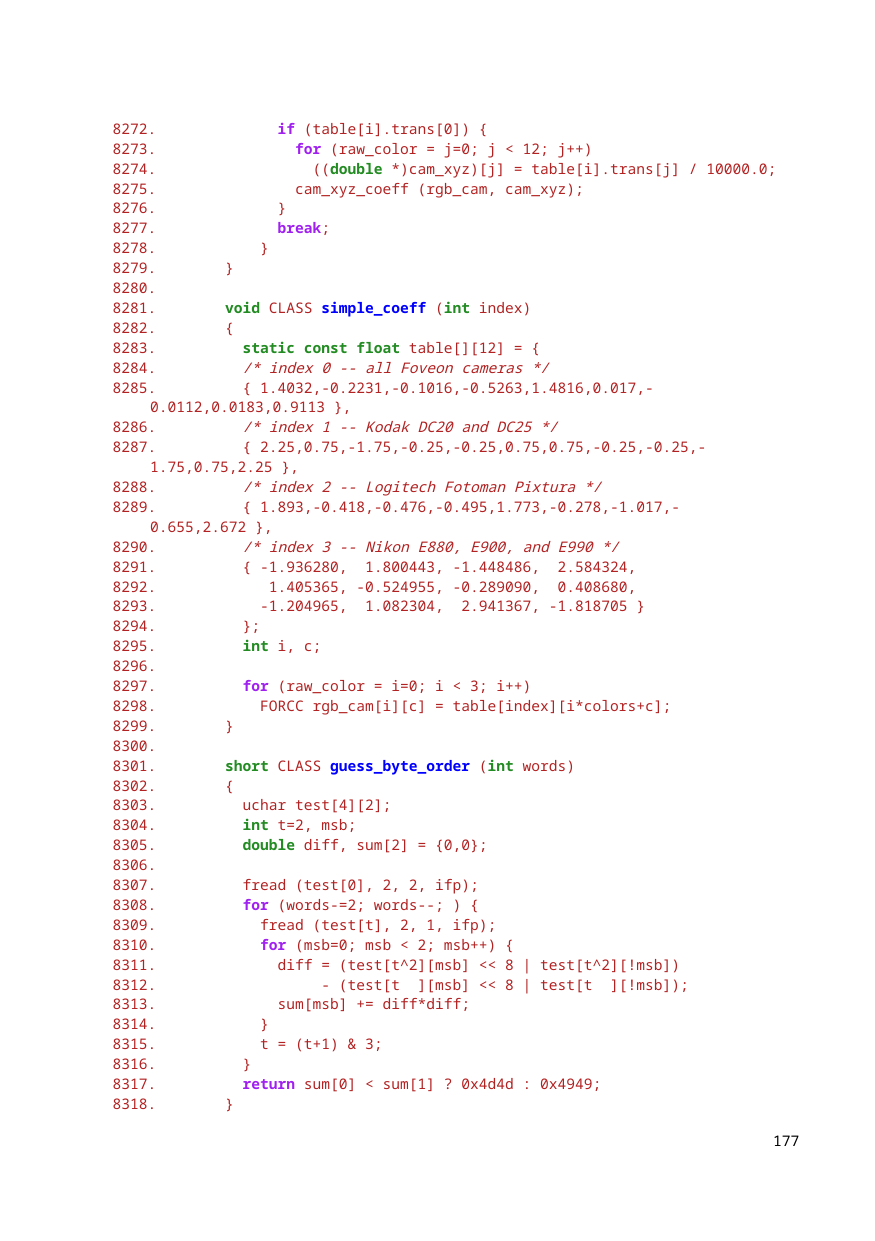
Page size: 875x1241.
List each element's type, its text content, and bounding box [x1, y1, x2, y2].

list } [112, 1094, 799, 1113]
list fread (test[0], 2, 2, ifp); [112, 875, 799, 895]
list sum[msb] += diff*diff; [112, 994, 799, 1014]
list { [112, 775, 799, 795]
list /* index 2 -- Logitech Fotoman Pixtura */ [112, 477, 799, 497]
list void CLASS simple_coeff (int index) [112, 298, 799, 318]
list double diff, sum[2] = {0,0}; [112, 835, 799, 855]
list /* index 3 -- Nikon E880, E900, and E990 */ [112, 537, 799, 556]
list } [112, 238, 799, 258]
list } [112, 1014, 799, 1034]
list diff = (test[t^2][msb] << 8 | test[t^2][!msb]) [112, 954, 799, 974]
list for (msb=0; msb < 2; msb++) { [112, 934, 799, 954]
list - (test[t ][msb] << 8 | test[t ][!msb]); [112, 974, 799, 994]
list /* index 0 -- all Foveon cameras */ [112, 357, 799, 377]
list cam_xyz_coeff (rgb_cam, cam_xyz); [112, 178, 799, 198]
list for (raw_color = j=0; j < 12; j++) [112, 139, 799, 158]
list } [112, 198, 799, 218]
list } [112, 716, 799, 736]
list short CLASS guess_byte_order (int words) [112, 755, 799, 775]
list } [112, 258, 799, 278]
list return sum[0] < sum[1] ? 0x4d4d : 0x4949; [112, 1074, 799, 1094]
list FORCC rgb_cam[i][c] = table[index][i*colors+c]; [112, 696, 799, 716]
list if (table[i].trans[0]) { [112, 119, 799, 139]
list ((double *)cam_xyz)[j] = table[i].trans[j] / 10000.0; [112, 158, 799, 178]
list { 2.25,0.75,-1.75,-0.25,-0.25,0.75,0.75,-0.25,-0.25,-1.75,0.75,2.25 }, [112, 437, 799, 477]
list { 1.893,-0.418,-0.476,-0.495,1.773,-0.278,-1.017,-0.655,2.672 }, [112, 497, 799, 537]
list { [112, 318, 799, 338]
list break; [112, 218, 799, 238]
list int i, c; [112, 636, 799, 656]
list { -1.936280, 1.800443, -1.448486, 2.584324, [112, 556, 799, 576]
list 1.405365, -0.524955, -0.289090, 0.408680, [112, 576, 799, 596]
list /* index 1 -- Kodak DC20 and DC25 */ [112, 417, 799, 437]
list { 1.4032,-0.2231,-0.1016,-0.5263,1.4816,0.017,-0.0112,0.0183,0.9113 }, [112, 377, 799, 417]
list } [112, 1054, 799, 1074]
list fread (test[t], 2, 1, ifp); [112, 914, 799, 934]
list }; [112, 616, 799, 636]
list uchar test[4][2]; [112, 795, 799, 815]
list int t=2, msb; [112, 815, 799, 835]
list t = (t+1) & 3; [112, 1034, 799, 1054]
list for (words-=2; words--; ) { [112, 895, 799, 914]
list static const float table[][12] = { [112, 338, 799, 357]
list for (raw_color = i=0; i < 3; i++) [112, 676, 799, 696]
list -1.204965, 1.082304, 2.941367, -1.818705 } [112, 596, 799, 616]
